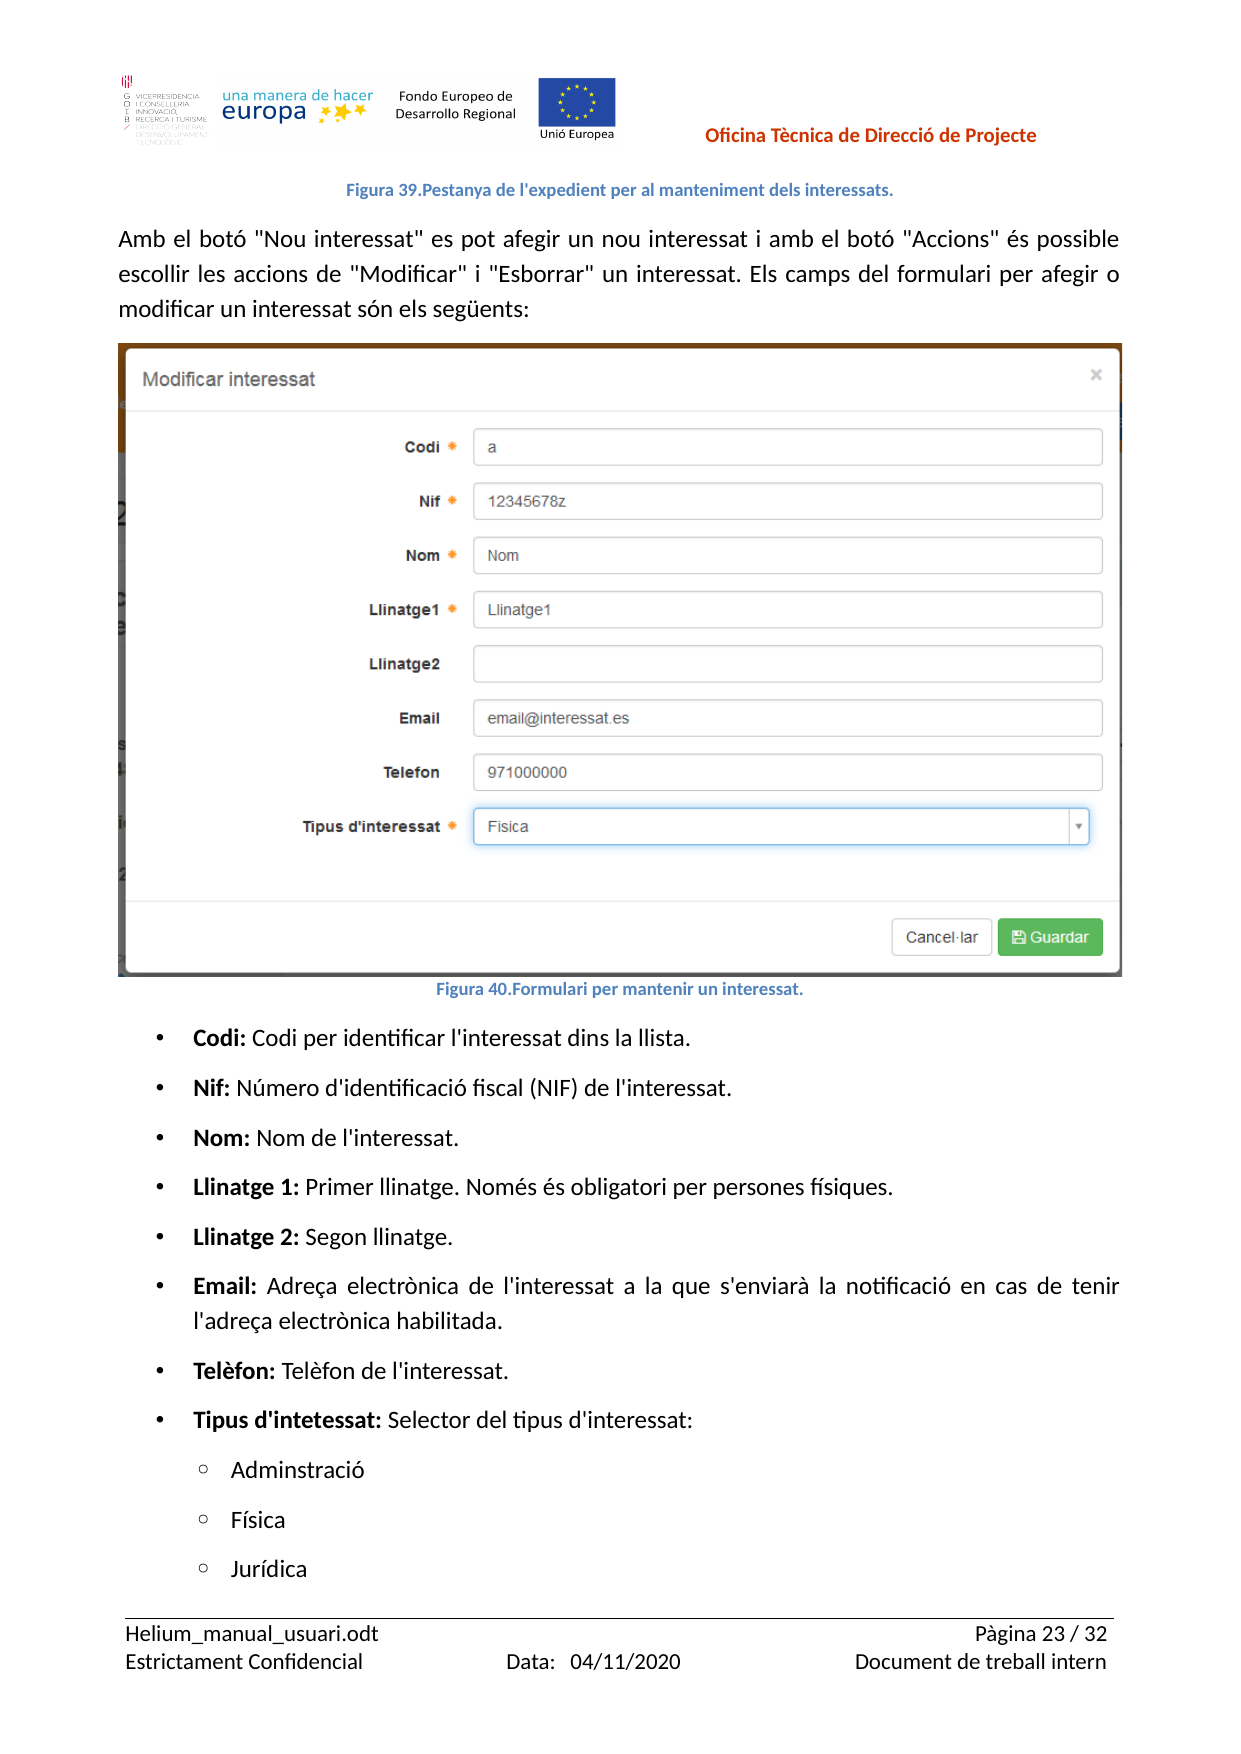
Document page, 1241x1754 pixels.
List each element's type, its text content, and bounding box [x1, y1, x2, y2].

list Email: Adreça electrònica de l'interessat a la que s'enviarà la notificació en cas de tenir l'adreça electrònica habilitada. [156, 1270, 1122, 1336]
text Figura 39.Pestanya de l'expedient per al manteniment dels interessats. [118, 178, 1122, 201]
picture [118, 73, 213, 147]
list Tipus d'intetessat: Selector del tipus d'interessat: [156, 1404, 1122, 1435]
list Física [193, 1504, 1122, 1534]
list Codi: Codi per identificar l'interessat dins la llista. [156, 1022, 1122, 1053]
picture [219, 73, 621, 147]
list Jurídica [193, 1553, 1122, 1584]
picture [118, 343, 1123, 977]
text Amb el botó "Nou interessat" es pot afegir un nou interessat i amb el botó "Accions" és possible escollir les accions de "Modificar" i "Esborrar" un interessat. Els camps del formulari per afegir o modificar un interessat són els següents: [118, 223, 1122, 324]
list Llinatge 2: Segon llinatge. [156, 1221, 1122, 1251]
list Adminstració [193, 1454, 1122, 1485]
text Figura 40.Formulari per mantenir un interessat. [118, 977, 1122, 999]
list Nif: Número d'identificació fiscal (NIF) de l'interessat. [156, 1072, 1122, 1103]
list Nom: Nom de l'interessat. [156, 1122, 1122, 1152]
list Llinatge 1: Primer llinatge. Només és obligatori per persones físiques. [156, 1171, 1122, 1202]
list Telèfon: Telèfon de l'interessat. [156, 1355, 1122, 1386]
